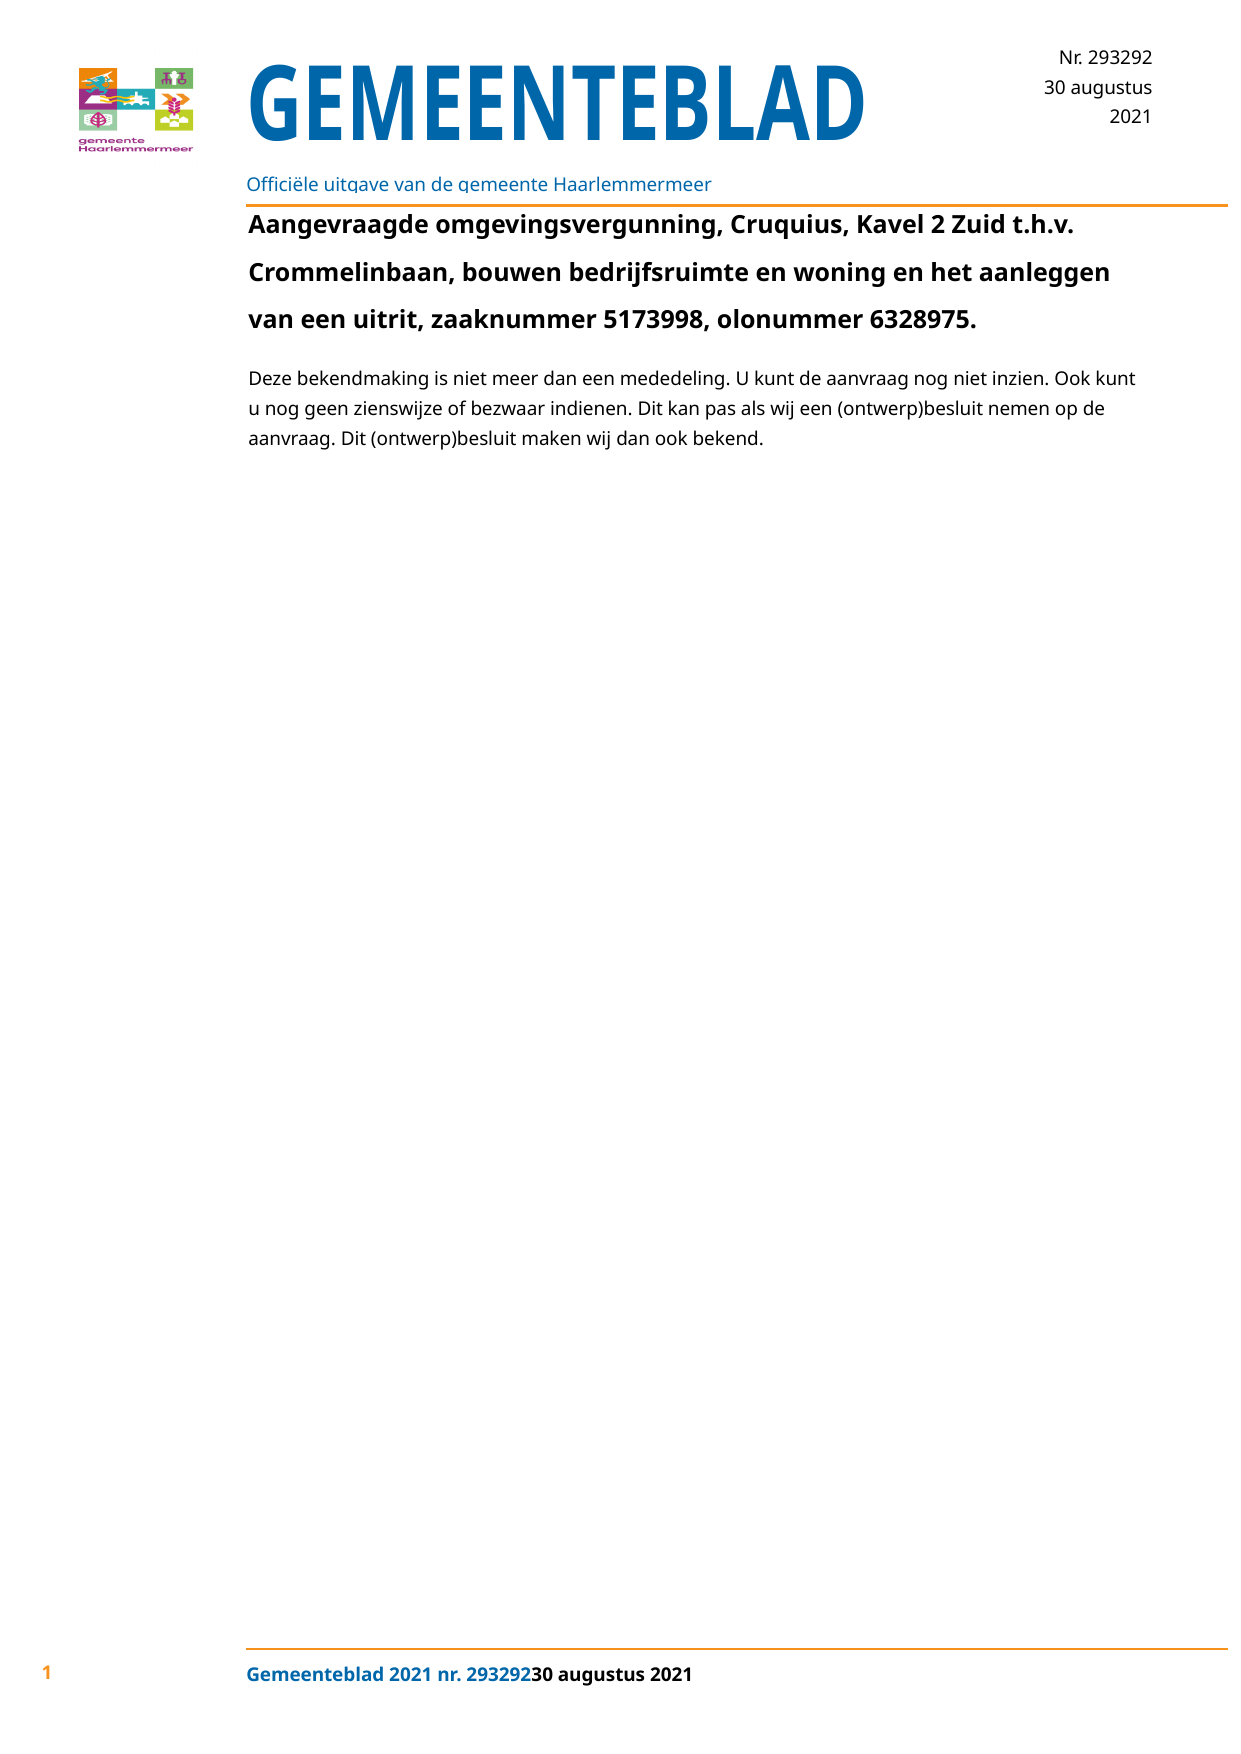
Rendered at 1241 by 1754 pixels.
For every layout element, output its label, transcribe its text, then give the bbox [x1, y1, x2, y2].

picture [41, 47, 231, 172]
text Aangevraagde omgevingsvergunning, Cruquius, Kavel 2 Zuid t.h.v. Crommelinbaan, bouwen bedrijfsruimte en woning en het aanleggen van een uitrit, zaaknummer 5173998, olonummer 6328975. [248, 207, 1152, 336]
text Deze bekendmaking is niet meer dan een mededeling. U kunt de aanvraag nog niet inzien. Ook kunt u nog geen zienswijze of bezwaar indienen. Dit kan pas als wij een (ontwerp)besluit nemen op de aanvraag. Dit (ontwerp)besluit maken wij dan ook bekend. [248, 366, 1152, 450]
